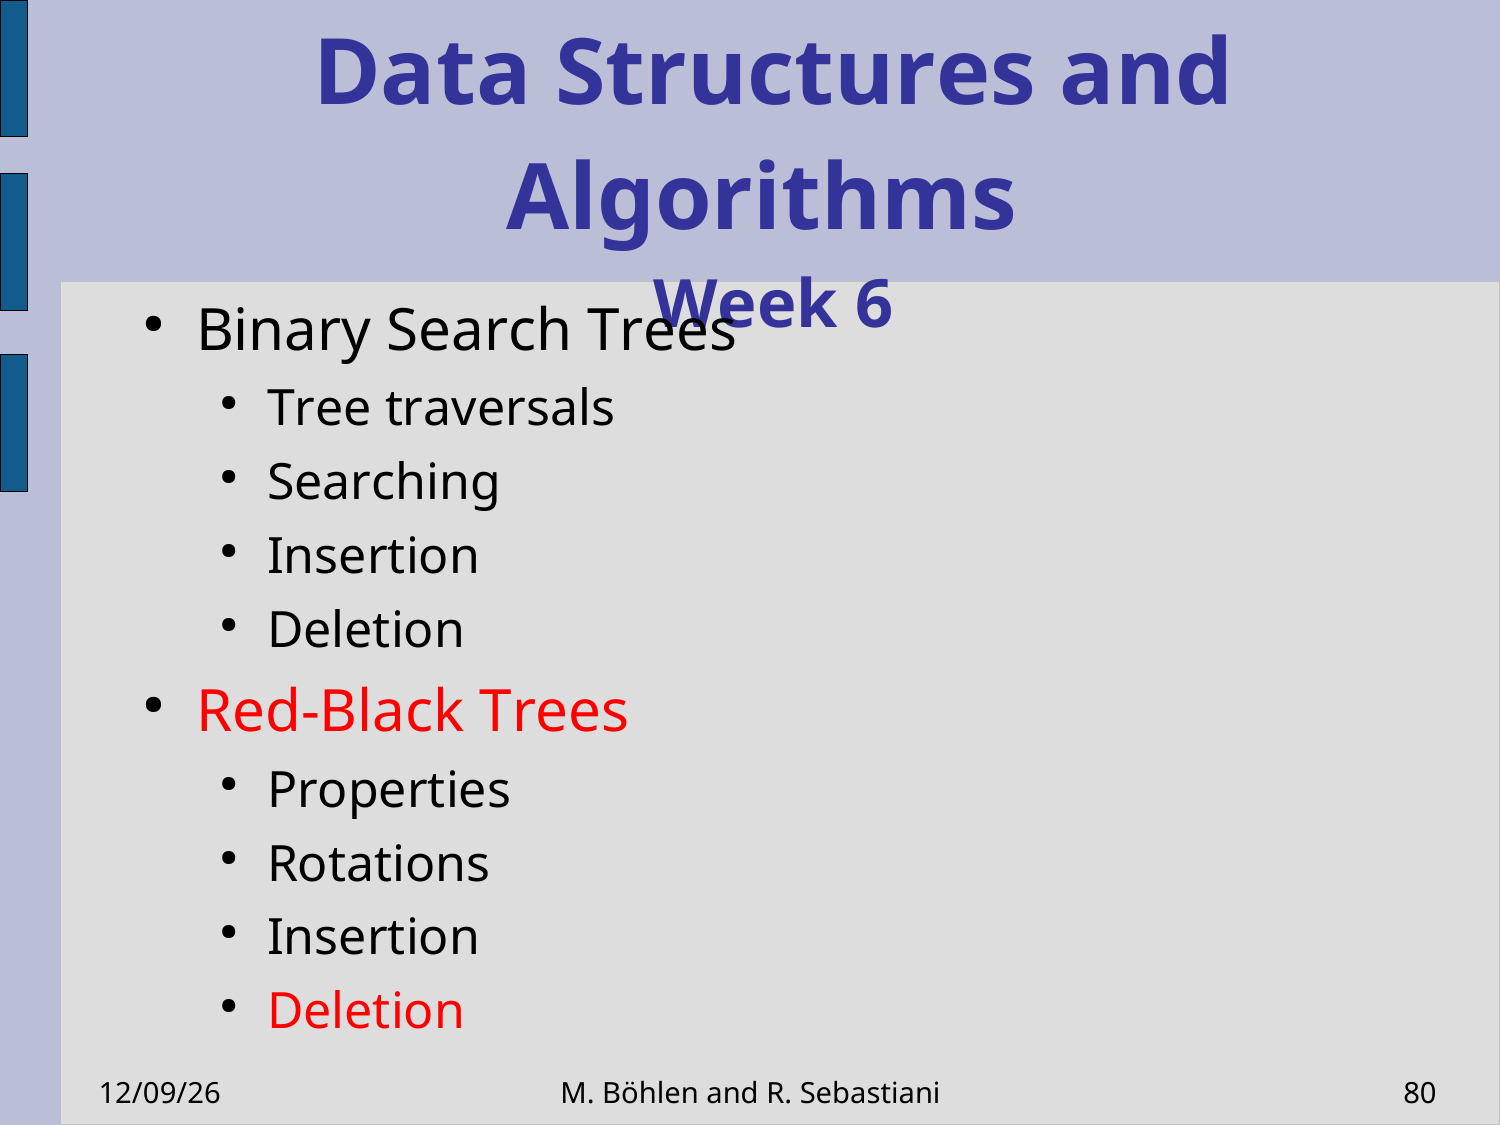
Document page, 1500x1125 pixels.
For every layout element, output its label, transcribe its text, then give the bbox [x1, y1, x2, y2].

subtitle Binary Search Trees Tree traversals Searching Insertion Deletion Red-Black Trees Properties Rotations Insertion Deletion [110, 305, 1392, 1030]
title Data Structures and Algorithms Week 6 [65, 68, 1482, 285]
